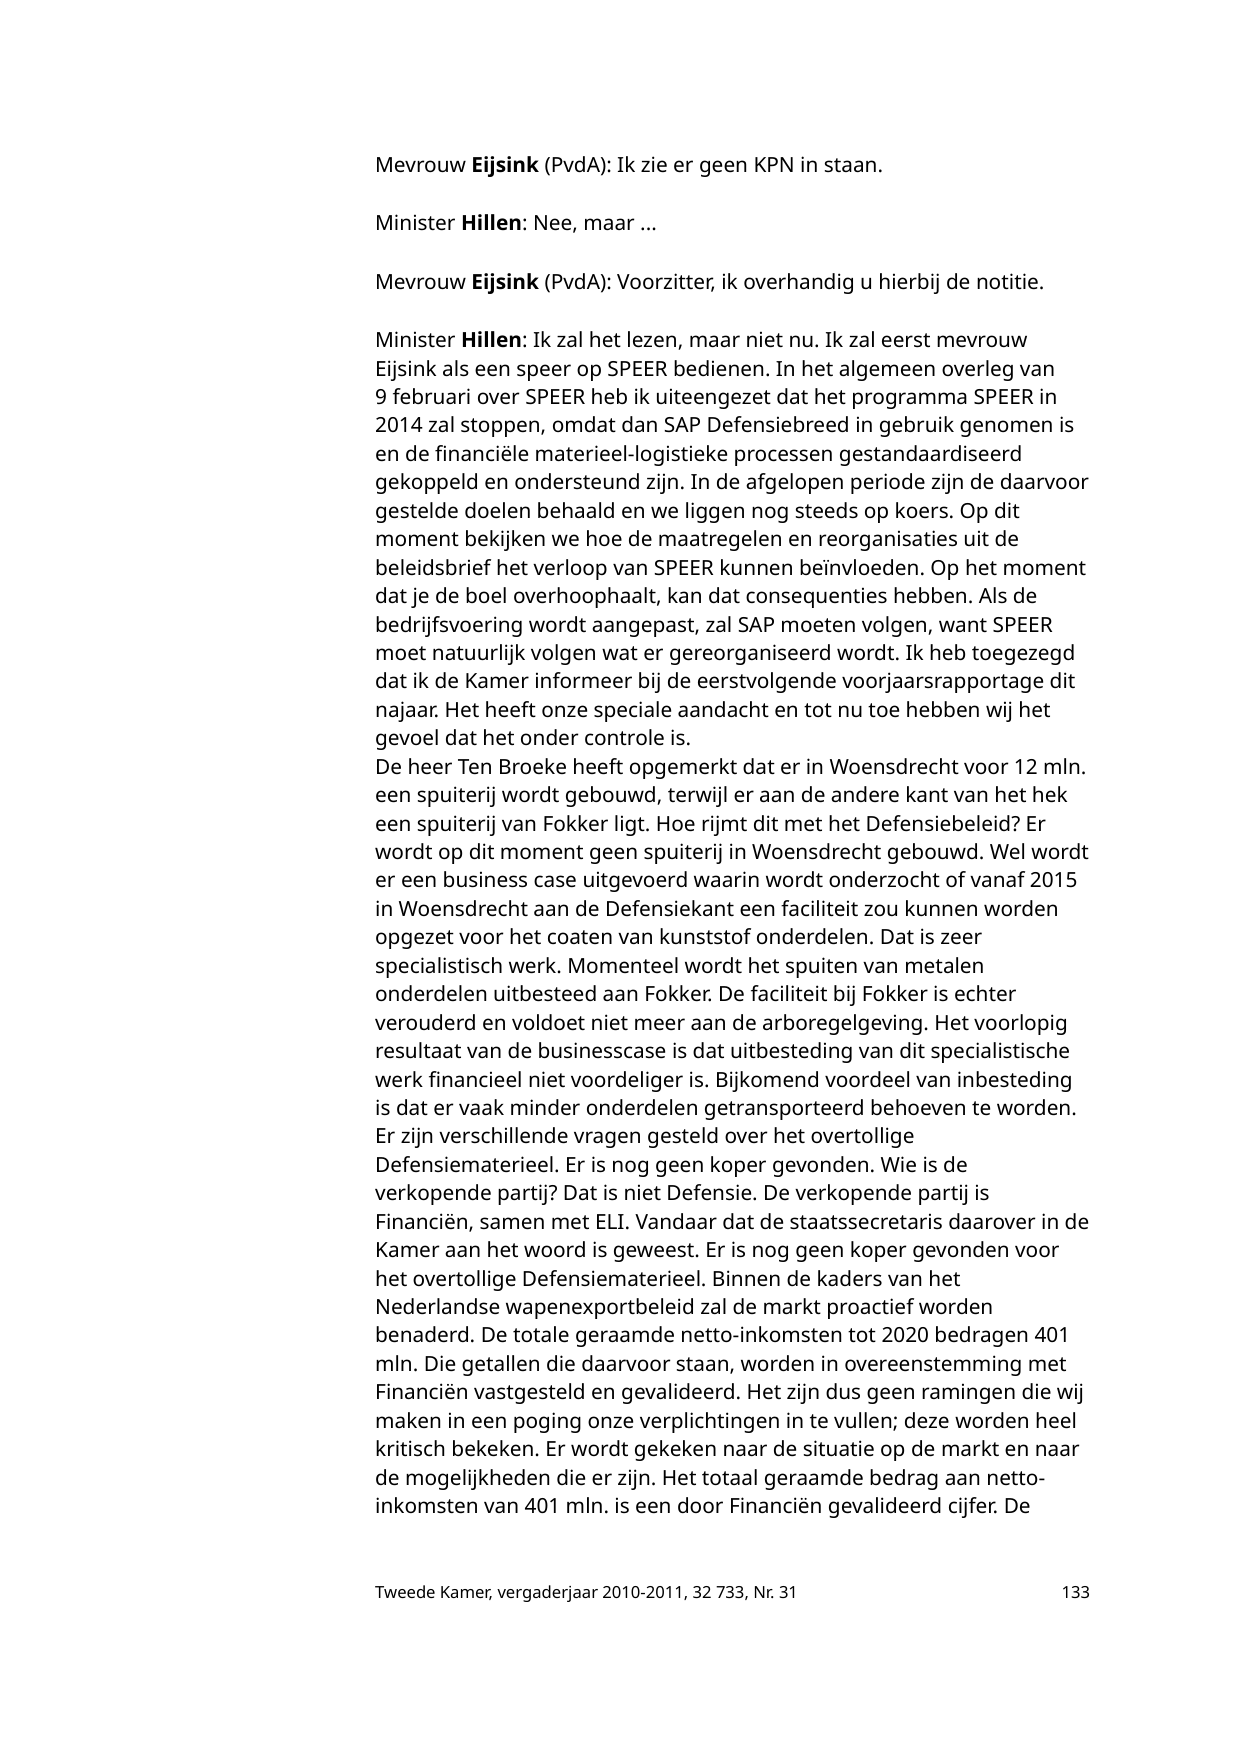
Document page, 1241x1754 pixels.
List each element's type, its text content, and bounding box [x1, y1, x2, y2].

text Minister Hillen: Nee, maar ... [375, 208, 1090, 237]
text Minister Hillen: Ik zal het lezen, maar niet nu. Ik zal eerst mevrouw Eijsink als een speer op SPEER bedienen. In het algemeen overleg van 9 februari over SPEER heb ik uiteengezet dat het programma SPEER in 2014 zal stoppen, omdat dan SAP Defensiebreed in gebruik genomen is en de financiële materieel-logistieke processen gestandaardiseerd gekoppeld en ondersteund zijn. In de afgelopen periode zijn de daarvoor gestelde doelen behaald en we liggen nog steeds op koers. Op dit moment bekijken we hoe de maatregelen en reorganisaties uit de beleidsbrief het verloop van SPEER kunnen beïnvloeden. Op het moment dat je de boel overhoophaalt, kan dat consequenties hebben. Als de bedrijfsvoering wordt aangepast, zal SAP moeten volgen, want SPEER moet natuurlijk volgen wat er gereorganiseerd wordt. Ik heb toegezegd dat ik de Kamer informeer bij de eerstvolgende voorjaarsrapportage dit najaar. Het heeft onze speciale aandacht en tot nu toe hebben wij het gevoel dat het onder controle is. [375, 325, 1090, 752]
text De heer Ten Broeke heeft opgemerkt dat er in Woensdrecht voor 12 mln. een spuiterij wordt gebouwd, terwijl er aan de andere kant van het hek een spuiterij van Fokker ligt. Hoe rijmt dit met het Defensiebeleid? Er wordt op dit moment geen spuiterij in Woensdrecht gebouwd. Wel wordt er een business case uitgevoerd waarin wordt onderzocht of vanaf 2015 in Woensdrecht aan de Defensiekant een faciliteit zou kunnen worden opgezet voor het coaten van kunststof onderdelen. Dat is zeer specialistisch werk. Momenteel wordt het spuiten van metalen onderdelen uitbesteed aan Fokker. De faciliteit bij Fokker is echter verouderd en voldoet niet meer aan de arboregelgeving. Het voorlopig resultaat van de businesscase is dat uitbesteding van dit specialistische werk financieel niet voordeliger is. Bijkomend voordeel van inbesteding is dat er vaak minder onderdelen getransporteerd behoeven te worden. [375, 752, 1090, 1122]
text Mevrouw Eijsink (PvdA): Ik zie er geen KPN in staan. [375, 150, 1090, 178]
text Mevrouw Eijsink (PvdA): Voorzitter, ik overhandig u hierbij de notitie. [375, 267, 1090, 295]
text Er zijn verschillende vragen gesteld over het overtollige Defensiematerieel. Er is nog geen koper gevonden. Wie is de verkopende partij? Dat is niet Defensie. De verkopende partij is Financiën, samen met ELI. Vandaar dat de staatssecretaris daarover in de Kamer aan het woord is geweest. Er is nog geen koper gevonden voor het overtollige Defensiematerieel. Binnen de kaders van het Nederlandse wapenexportbeleid zal de markt proactief worden benaderd. De totale geraamde netto-inkomsten tot 2020 bedragen 401 mln. Die getallen die daarvoor staan, worden in overeenstemming met Financiën vastgesteld en gevalideerd. Het zijn dus geen ramingen die wij maken in een poging onze verplichtingen in te vullen; deze worden heel kritisch bekeken. Er wordt gekeken naar de situatie op de markt en naar de mogelijkheden die er zijn. Het totaal geraamde bedrag aan netto-inkomsten van 401 mln. is een door Financiën gevalideerd cijfer. De [375, 1122, 1090, 1520]
